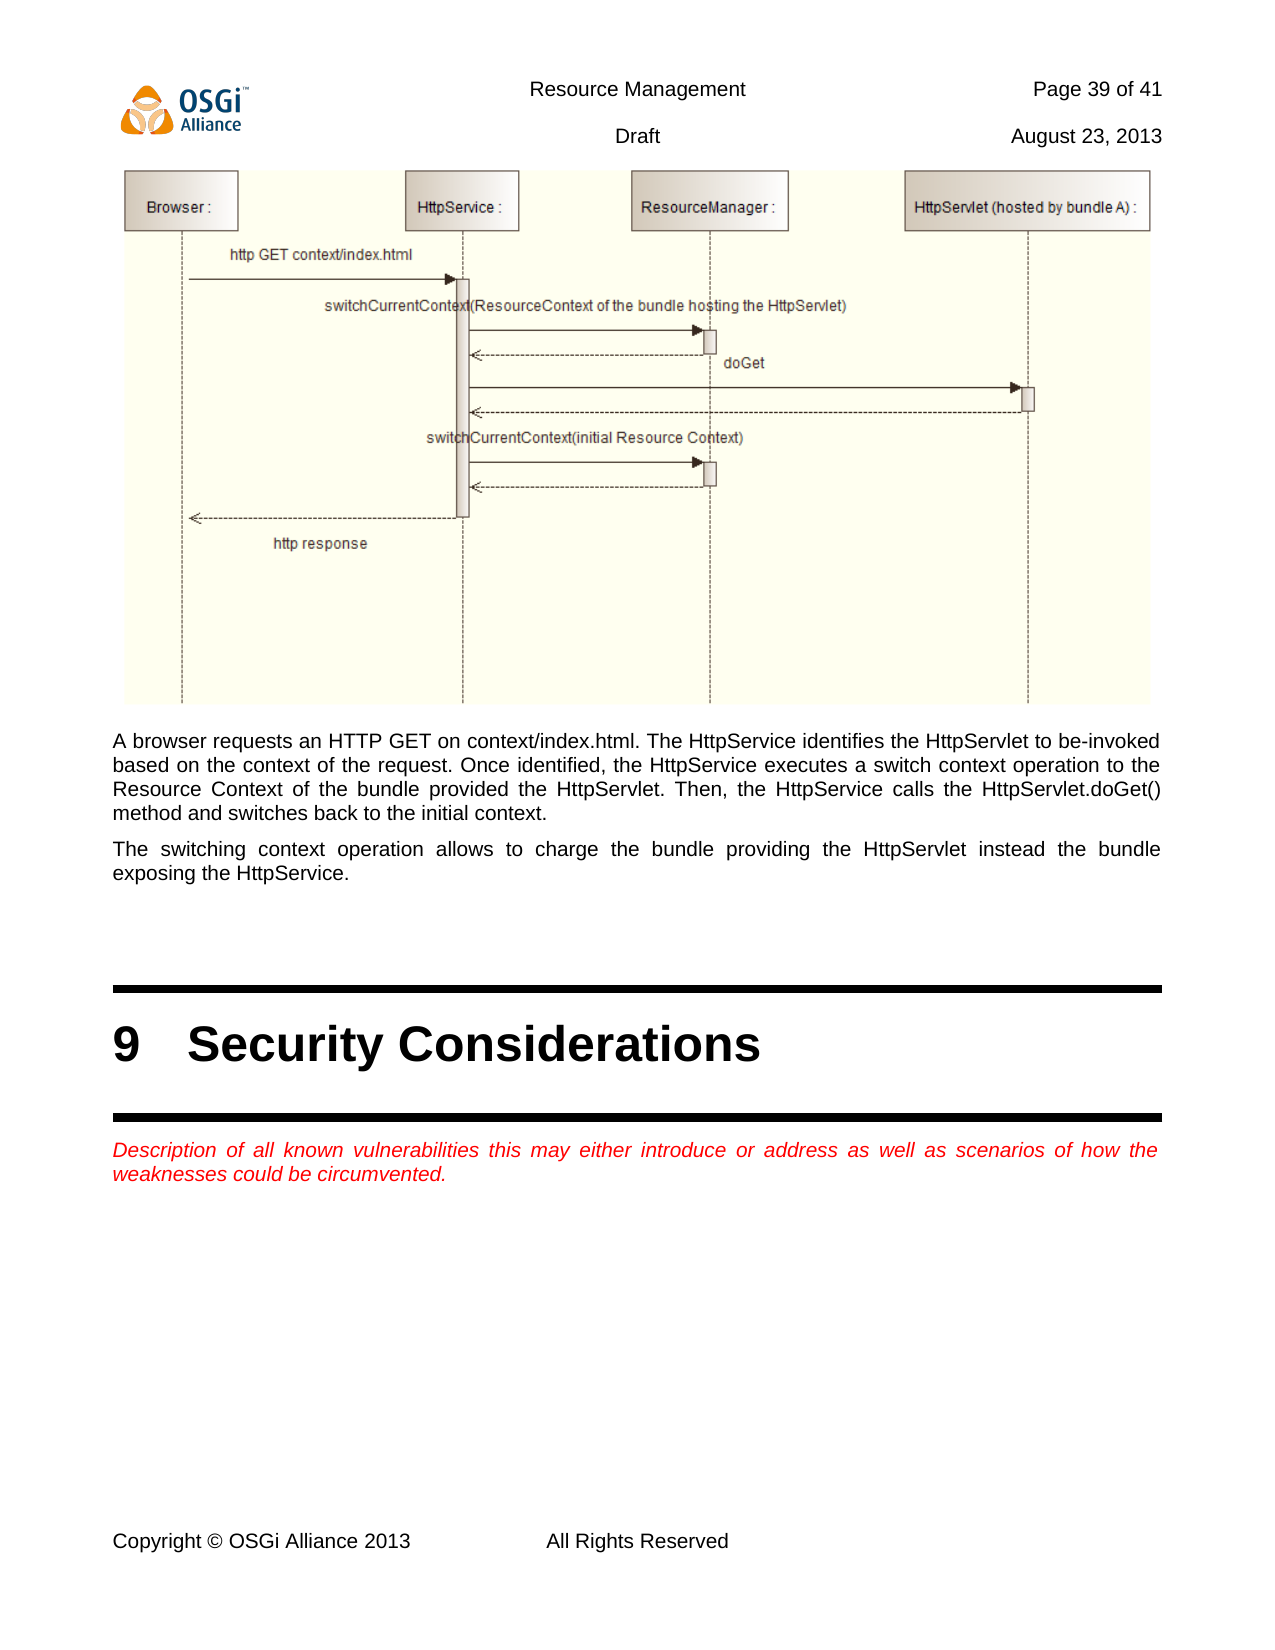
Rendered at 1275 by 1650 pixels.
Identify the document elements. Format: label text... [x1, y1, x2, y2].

text The switching context operation allows to charge the bundle providing the HttpServlet instead the bundle exposing the HttpService. [112, 837, 1162, 885]
subtitle Security Considerations [112, 986, 1162, 1122]
text A browser requests an HTTP GET on context/index.html. The HttpService identifies the HttpServlet to be-invoked based on the context of the request. Once identified, the HttpService executes a switch context operation to the Resource Context of the bundle provided the HttpServlet. Then, the HttpService calls the HttpServlet.doGet() method and switches back to the initial context. [112, 729, 1162, 824]
text Description of all known vulnerabilities this may either introduce or address as well as scenarios of how the weaknesses could be circumvented. [112, 1138, 1162, 1186]
picture [113, 78, 257, 142]
picture [112, 158, 1163, 717]
